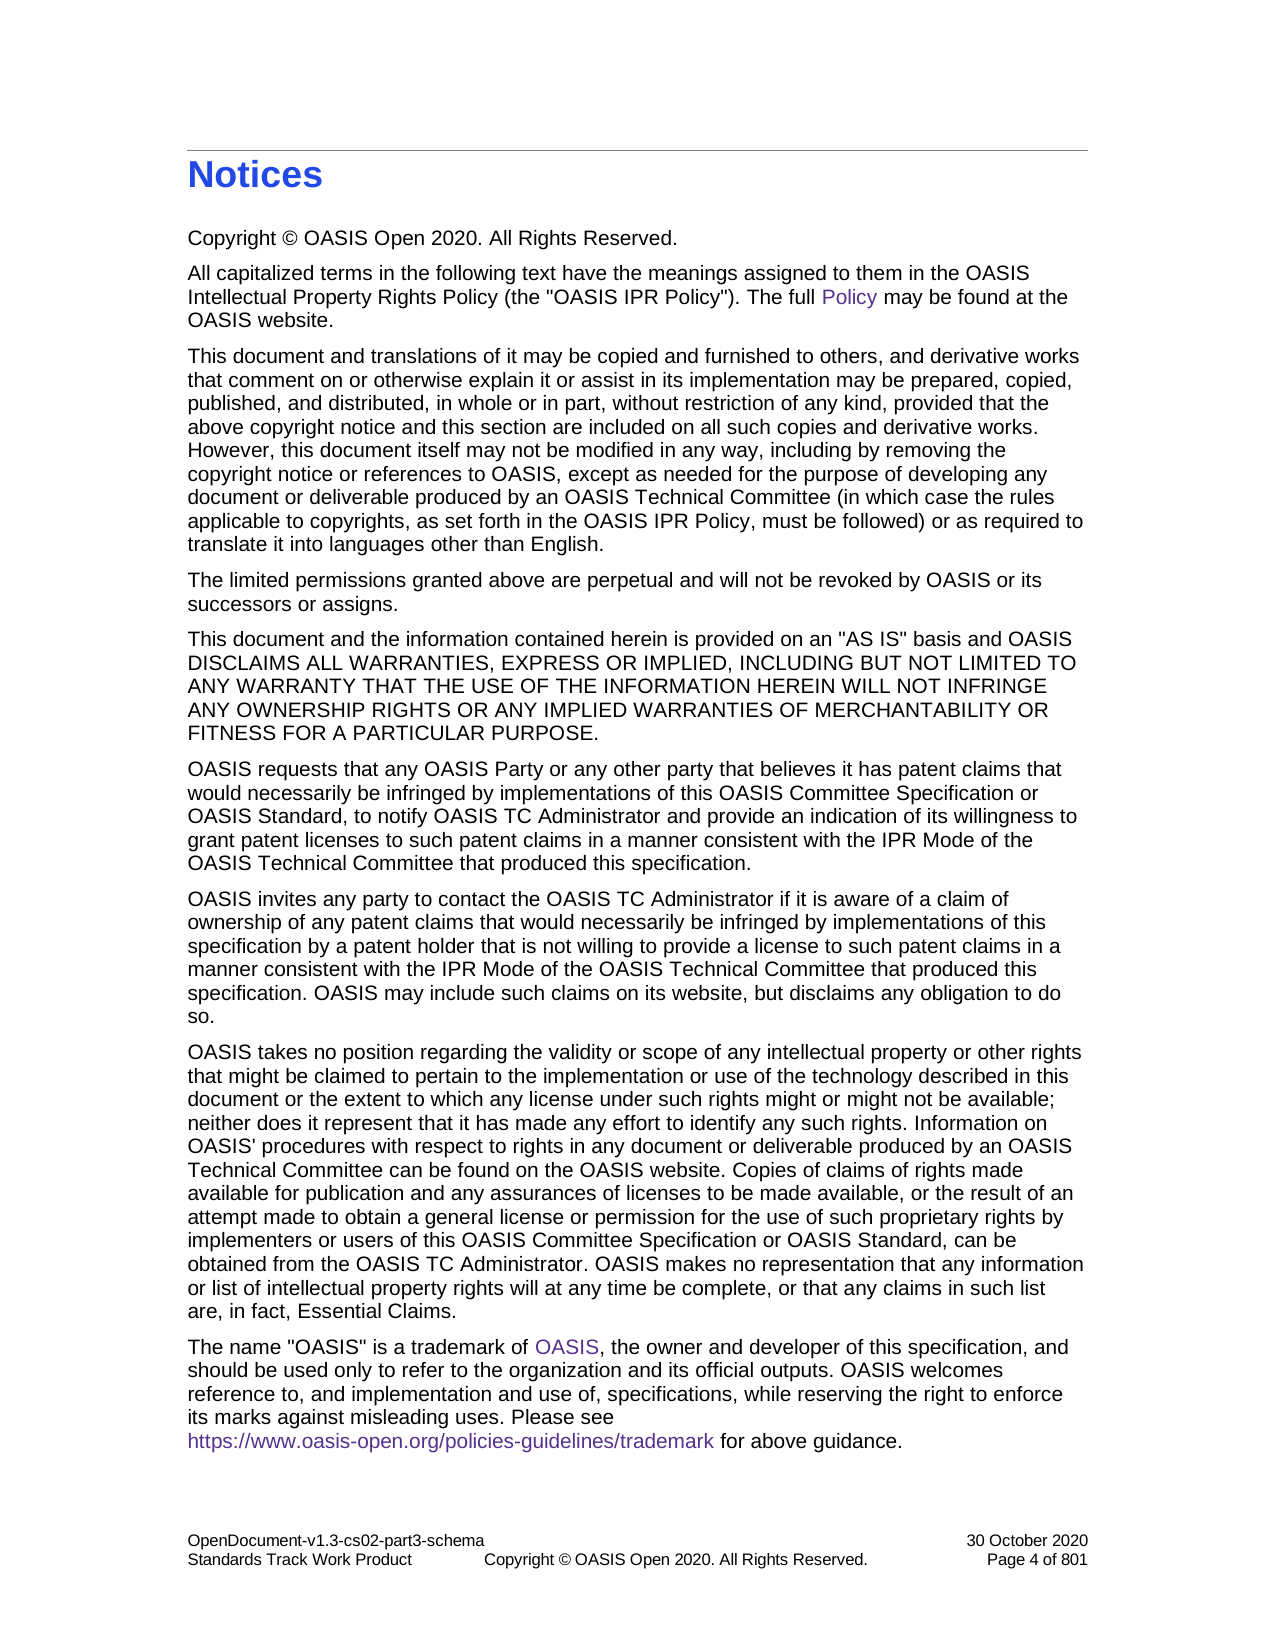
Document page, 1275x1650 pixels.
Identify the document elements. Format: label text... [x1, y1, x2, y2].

text Copyright © OASIS Open 2020. All Rights Reserved. [187, 226, 1088, 250]
text All capitalized terms in the following text have the meanings assigned to them in the OASIS Intellectual Property Rights Policy (the "OASIS IPR Policy"). The full Policy may be found at the OASIS website. [187, 262, 1088, 332]
text The limited permissions granted above are perpetual and will not be revoked by OASIS or its successors or assigns. [187, 568, 1088, 616]
text This document and translations of it may be copied and furnished to others, and derivative works that comment on or otherwise explain it or assist in its implementation may be prepared, copied, published, and distributed, in whole or in part, without restriction of any kind, provided that the above copyright notice and this section are included on all such copies and derivative works. However, this document itself may not be modified in any way, including by removing the copyright notice or references to OASIS, except as needed for the purpose of developing any document or deliverable produced by an OASIS Technical Committee (in which case the rules applicable to copyrights, as set forth in the OASIS IPR Policy, must be followed) or as required to translate it into languages other than English. [187, 344, 1088, 556]
text OASIS requests that any OASIS Party or any other party that believes it has patent claims that would necessarily be infringed by implementations of this OASIS Committee Specification or OASIS Standard, to notify OASIS TC Administrator and provide an indication of its willingness to grant patent licenses to such patent claims in a manner consistent with the IPR Mode of the OASIS Technical Committee that produced this specification. [187, 757, 1088, 875]
subtitle Notices [187, 151, 1088, 195]
text This document and the information contained herein is provided on an "AS IS" basis and OASIS DISCLAIMS ALL WARRANTIES, EXPRESS OR IMPLIED, INCLUDING BUT NOT LIMITED TO ANY WARRANTY THAT THE USE OF THE INFORMATION HEREIN WILL NOT INFRINGE ANY OWNERSHIP RIGHTS OR ANY IMPLIED WARRANTIES OF MERCHANTABILITY OR FITNESS FOR A PARTICULAR PURPOSE. [187, 628, 1088, 745]
text The name "OASIS" is a trademark of OASIS, the owner and developer of this specification, and should be used only to refer to the organization and its official outputs. OASIS welcomes reference to, and implementation and use of, specifications, while reserving the right to enforce its marks against misleading uses. Please see https://www.oasis-open.org/policies-guidelines/trademark for above guidance. [187, 1335, 1088, 1453]
text OASIS takes no position regarding the validity or scope of any intellectual property or other rights that might be claimed to pertain to the implementation or use of the technology described in this document or the extent to which any license under such rights might or might not be available; neither does it represent that it has made any effort to identify any such rights. Information on OASIS' procedures with respect to rights in any document or deliverable produced by an OASIS Technical Committee can be found on the OASIS website. Copies of claims of rights made available for publication and any assurances of licenses to be made available, or the result of an attempt made to obtain a general license or permission for the use of such proprietary rights by implementers or users of this OASIS Committee Specification or OASIS Standard, can be obtained from the OASIS TC Administrator. OASIS makes no representation that any information or list of intellectual property rights will at any time be complete, or that any claims in such list are, in fact, Essential Claims. [187, 1041, 1088, 1323]
text OASIS invites any party to contact the OASIS TC Administrator if it is aware of a claim of ownership of any patent claims that would necessarily be infringed by implementations of this specification by a patent holder that is not willing to provide a license to such patent claims in a manner consistent with the IPR Mode of the OASIS Technical Committee that produced this specification. OASIS may include such claims on its website, but disclaims any obligation to do so. [187, 887, 1088, 1028]
